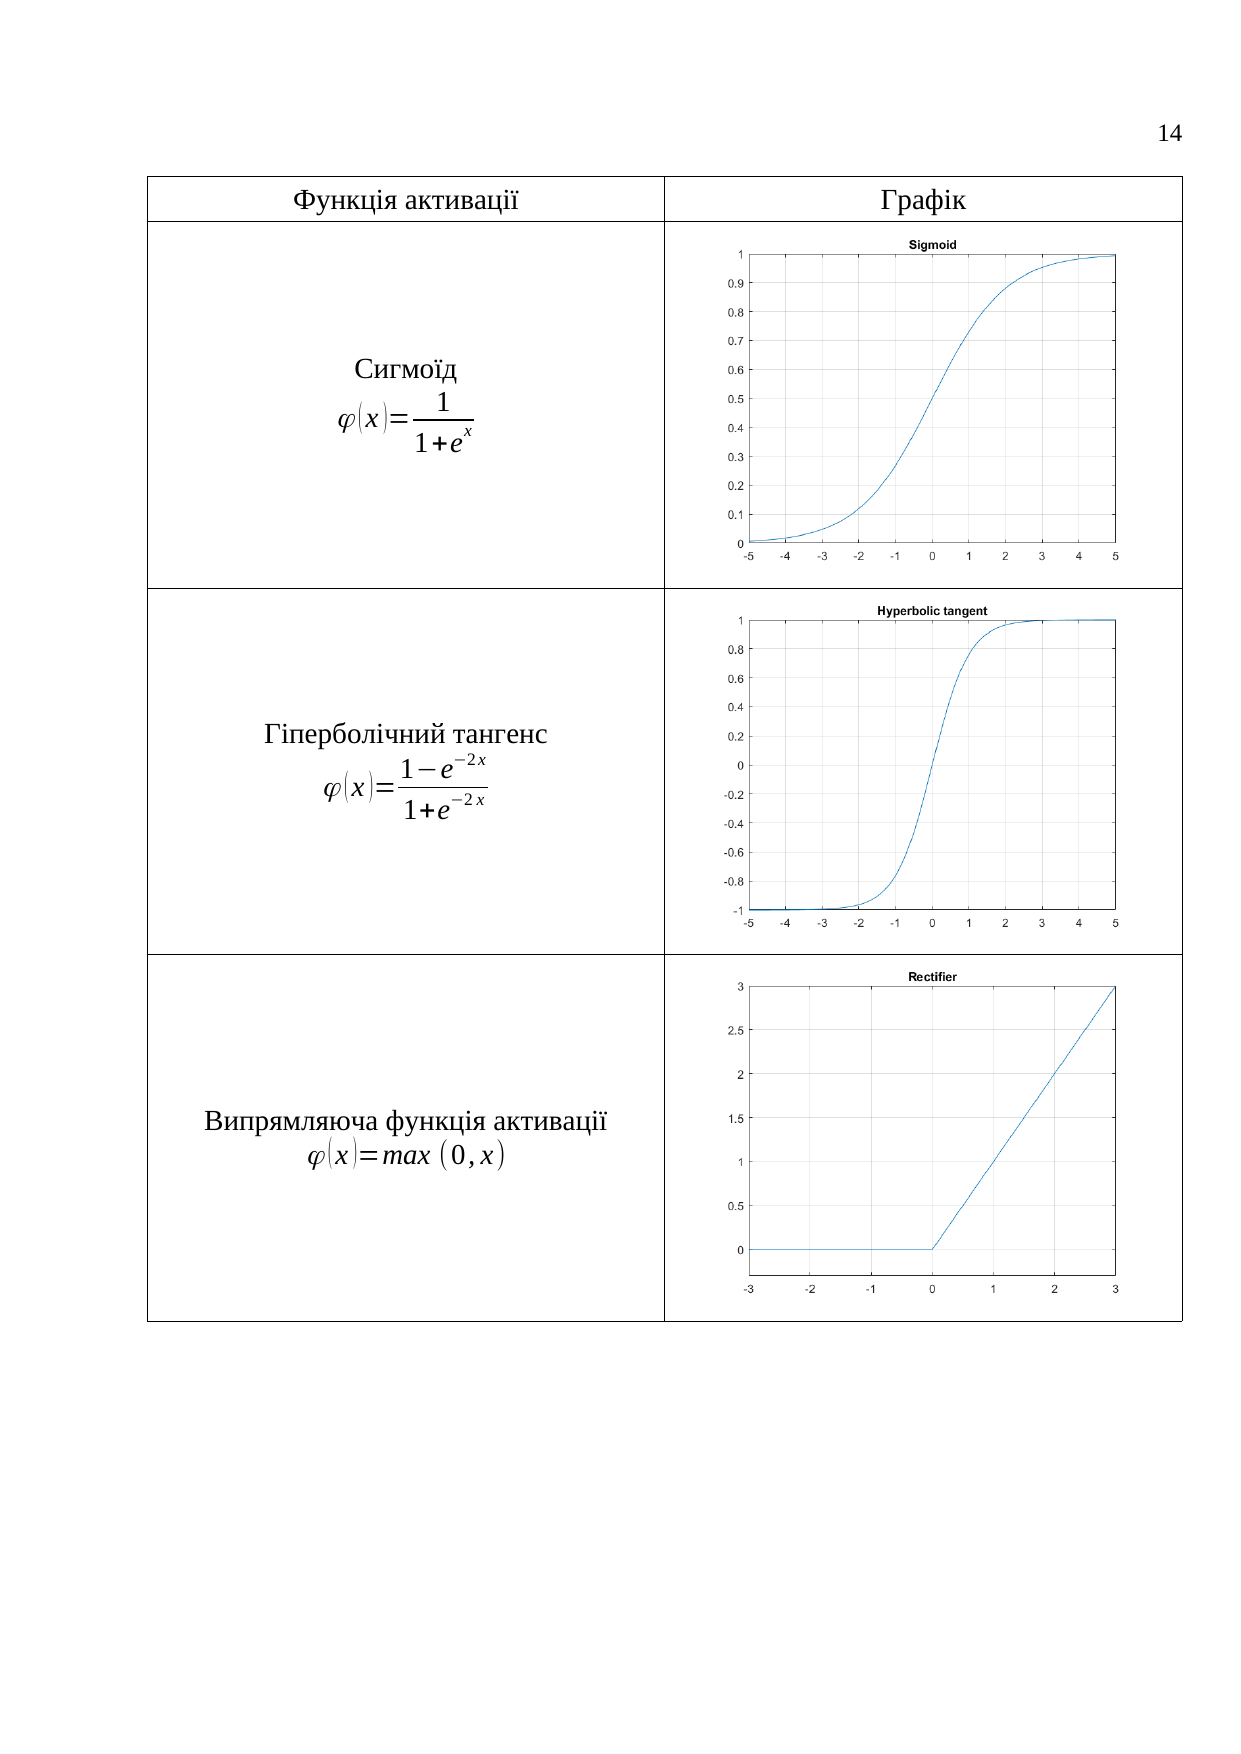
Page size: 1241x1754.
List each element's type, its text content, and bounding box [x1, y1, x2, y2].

table_cell [665, 589, 1182, 954]
table_cell Сигмоїд [148, 222, 664, 588]
table_cell [665, 955, 1182, 1321]
picture [687, 593, 1160, 949]
table_cell Гіперболічний тангенс [148, 589, 664, 954]
table_header Графік [665, 177, 1182, 221]
picture [687, 959, 1160, 1315]
table_cell [665, 222, 1182, 588]
picture [687, 227, 1160, 582]
table_cell Випрямляюча функція активації [148, 955, 664, 1321]
table_header Функція активації [148, 177, 664, 221]
